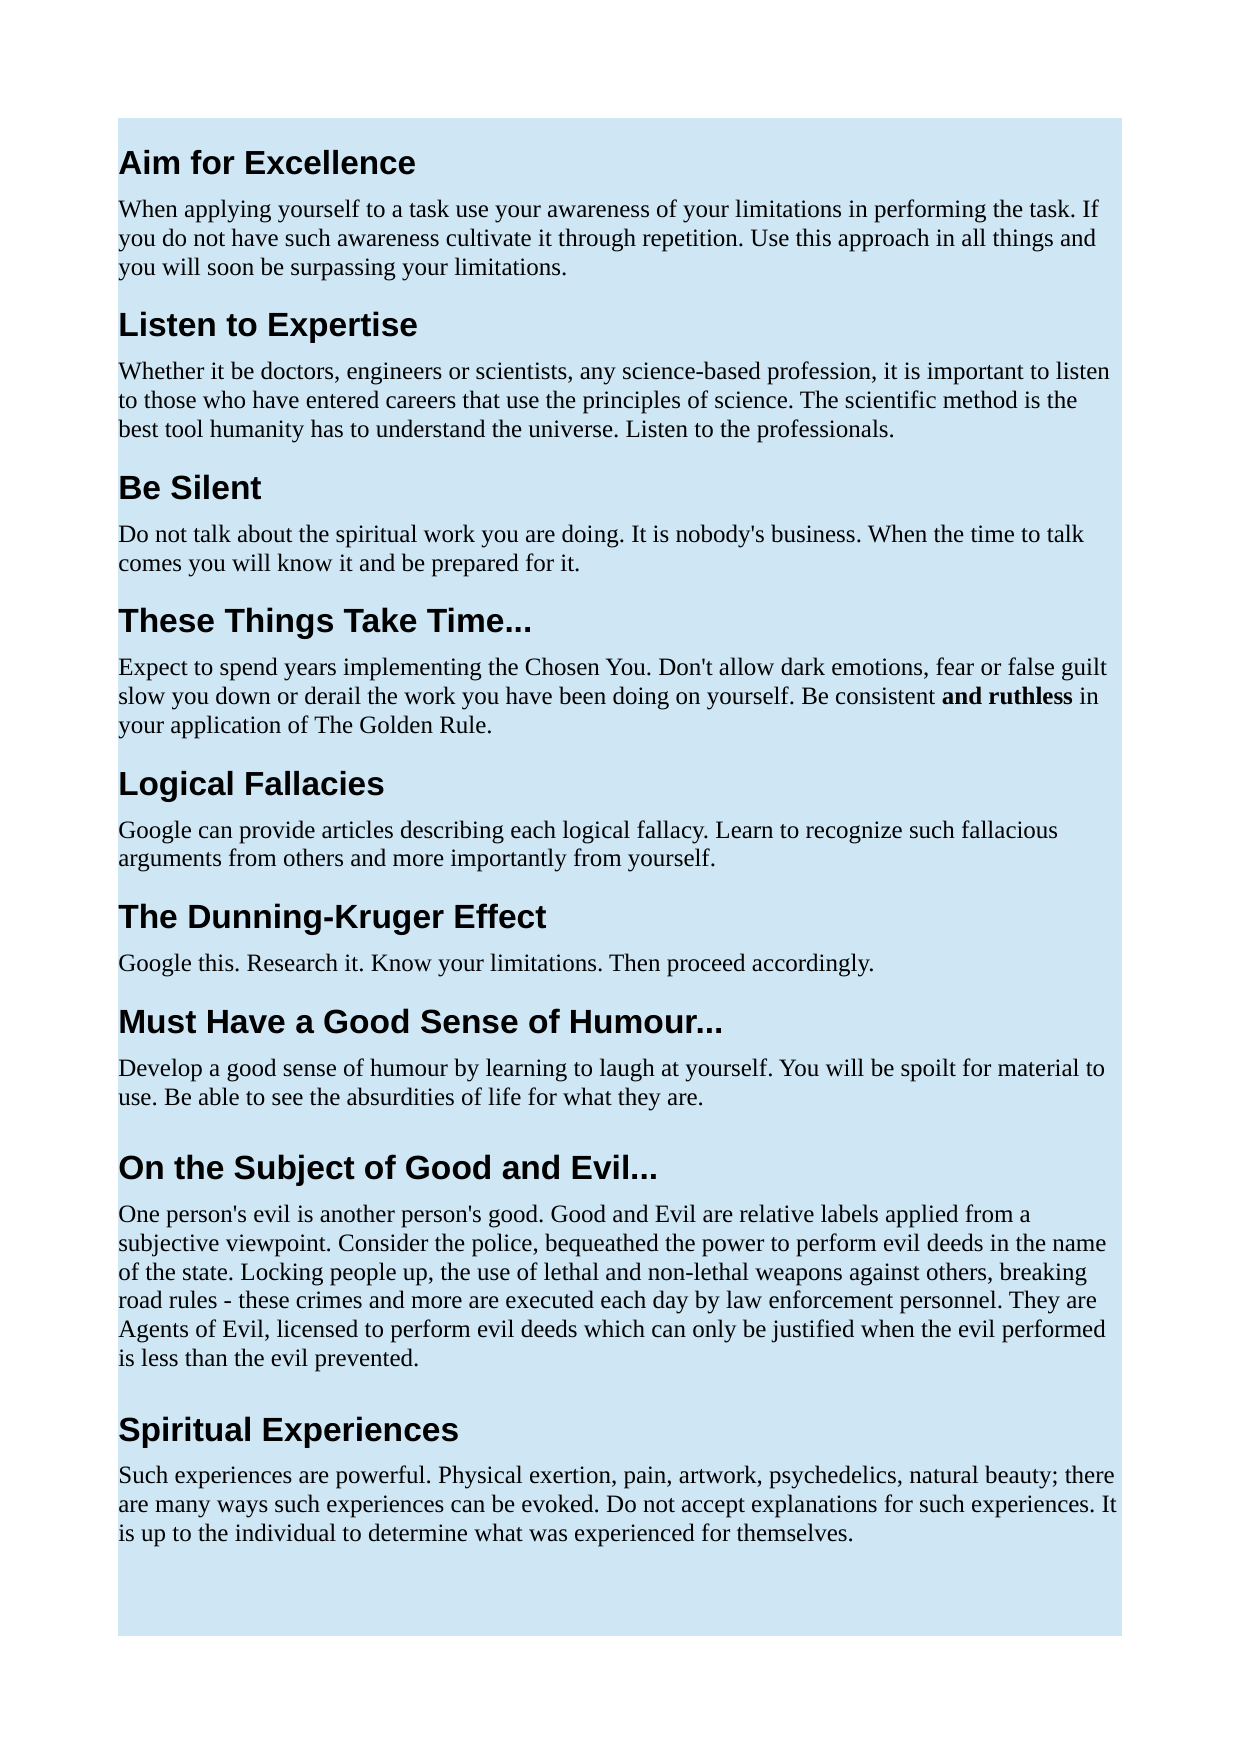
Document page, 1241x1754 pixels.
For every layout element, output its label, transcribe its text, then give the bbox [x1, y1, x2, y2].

text Google this. Research it. Know your limitations. Then proceed accordingly. [118, 948, 1122, 977]
subtitle These Things Take Time... [118, 601, 1122, 640]
text Develop a good sense of humour by learning to laugh at yourself. You will be spoilt for material to use. Be able to see the absurdities of life for what they are. [118, 1053, 1122, 1111]
text One person's evil is another person's good. Good and Evil are relative labels applied from a subjective viewpoint. Consider the police, bequeathed the power to perform evil deeds in the name of the state. Locking people up, the use of lethal and non-lethal weapons against others, breaking road rules - these crimes and more are executed each day by law enforcement personnel. They are Agents of Evil, licensed to perform evil deeds which can only be justified when the evil performed is less than the evil prevented. [118, 1199, 1122, 1372]
text Such experiences are powerful. Physical exertion, pain, artwork, psychedelics, natural beauty; there are many ways such experiences can be evoked. Do not accept explanations for such experiences. It is up to the individual to determine what was experienced for themselves. [118, 1461, 1122, 1547]
text Do not talk about the spiritual work you are doing. It is nobody's business. When the time to talk comes you will know it and be prepared for it. [118, 519, 1122, 576]
subtitle Listen to Expertise [118, 305, 1122, 344]
subtitle Spiritual Experiences [118, 1409, 1122, 1448]
subtitle Must Have a Good Sense of Humour... [118, 1002, 1122, 1041]
subtitle On the Subject of Good and Evil... [118, 1148, 1122, 1187]
text Whether it be doctors, engineers or scientists, any science-based profession, it is important to listen to those who have entered careers that use the principles of science. The scientific method is the best tool humanity has to understand the universe. Listen to the professionals. [118, 356, 1122, 443]
text When applying yourself to a task use your awareness of your limitations in performing the task. If you do not have such awareness cultivate it through repetition. Use this approach in all things and you will soon be surpassing your limitations. [118, 194, 1122, 280]
subtitle Aim for Excellence [118, 143, 1122, 182]
subtitle Be Silent [118, 468, 1122, 506]
subtitle Logical Fallacies [118, 764, 1122, 802]
subtitle The Dunning-Kruger Effect [118, 897, 1122, 936]
text Google can provide articles describing each logical fallacy. Learn to recognize such fallacious arguments from others and more importantly from yourself. [118, 815, 1122, 872]
text Expect to spend years implementing the Chosen You. Don't allow dark emotions, fear or false guilt slow you down or derail the work you have been doing on yourself. Be consistent and ruthless in your application of The Golden Rule. [118, 652, 1122, 739]
